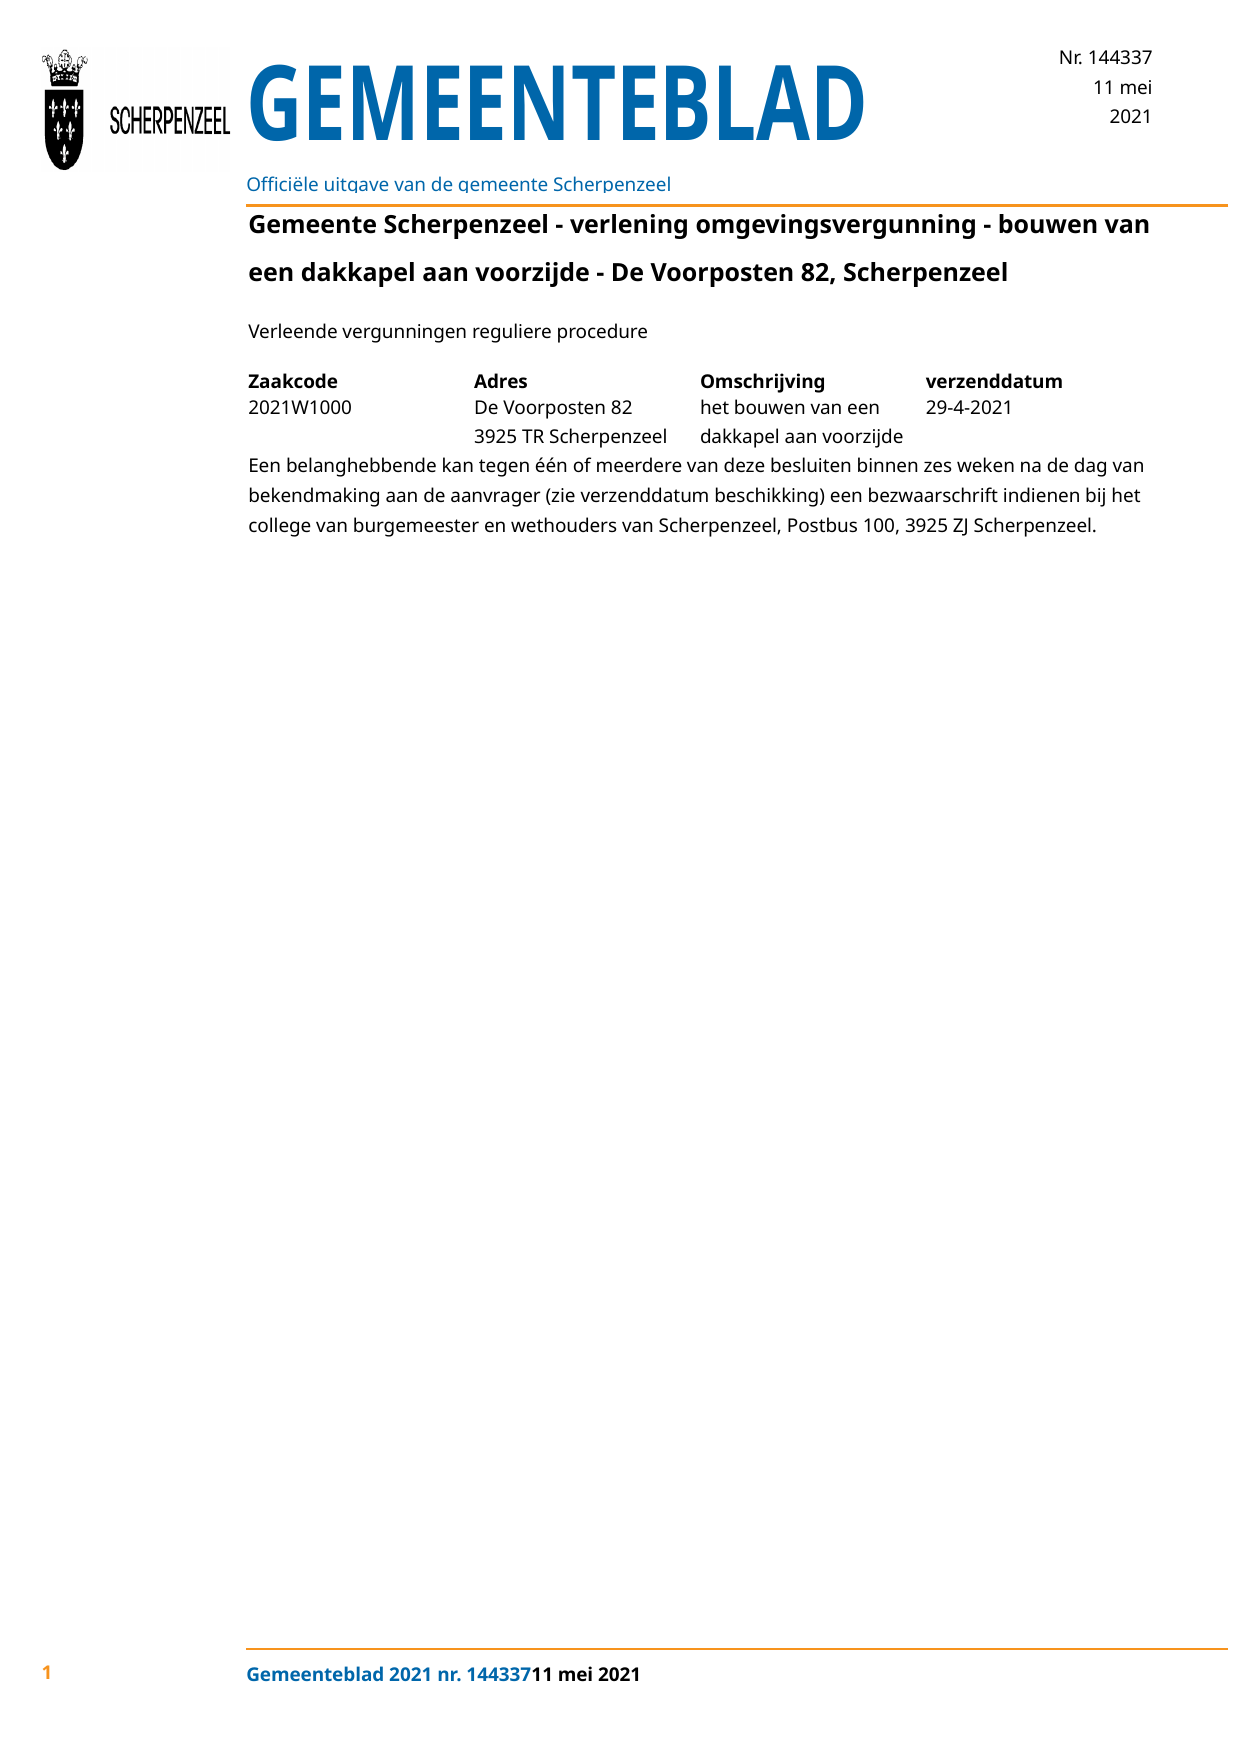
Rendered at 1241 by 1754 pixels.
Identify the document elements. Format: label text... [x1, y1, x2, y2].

table_header Zaakcode [248, 369, 474, 394]
text Gemeente Scherpenzeel - verlening omgevingsvergunning - bouwen van een dakkapel aan voorzijde - De Voorposten 82, Scherpenzeel [248, 207, 1152, 288]
table_header verzenddatum [926, 369, 1152, 394]
table_cell het bouwen van een dakkapel aan voorzijde [700, 394, 926, 449]
text Een belanghebbende kan tegen één of meerdere van deze besluiten binnen zes weken na de dag van bekendmaking aan de aanvrager (zie verzenddatum beschikking) een bezwaarschrift indienen bij het college van burgemeester en wethouders van Scherpenzeel, Postbus 100, 3925 ZJ Scherpenzeel. [248, 453, 1152, 538]
table_cell 2021W1000 [248, 394, 474, 449]
table_header Omschrijving [700, 369, 926, 394]
table_header Adres [474, 369, 700, 394]
picture [41, 47, 231, 172]
text Verleende vergunningen reguliere procedure [248, 318, 1152, 344]
table_cell De Voorposten 82 3925 TR Scherpenzeel [474, 394, 700, 449]
table_cell 29-4-2021 [926, 394, 1152, 449]
